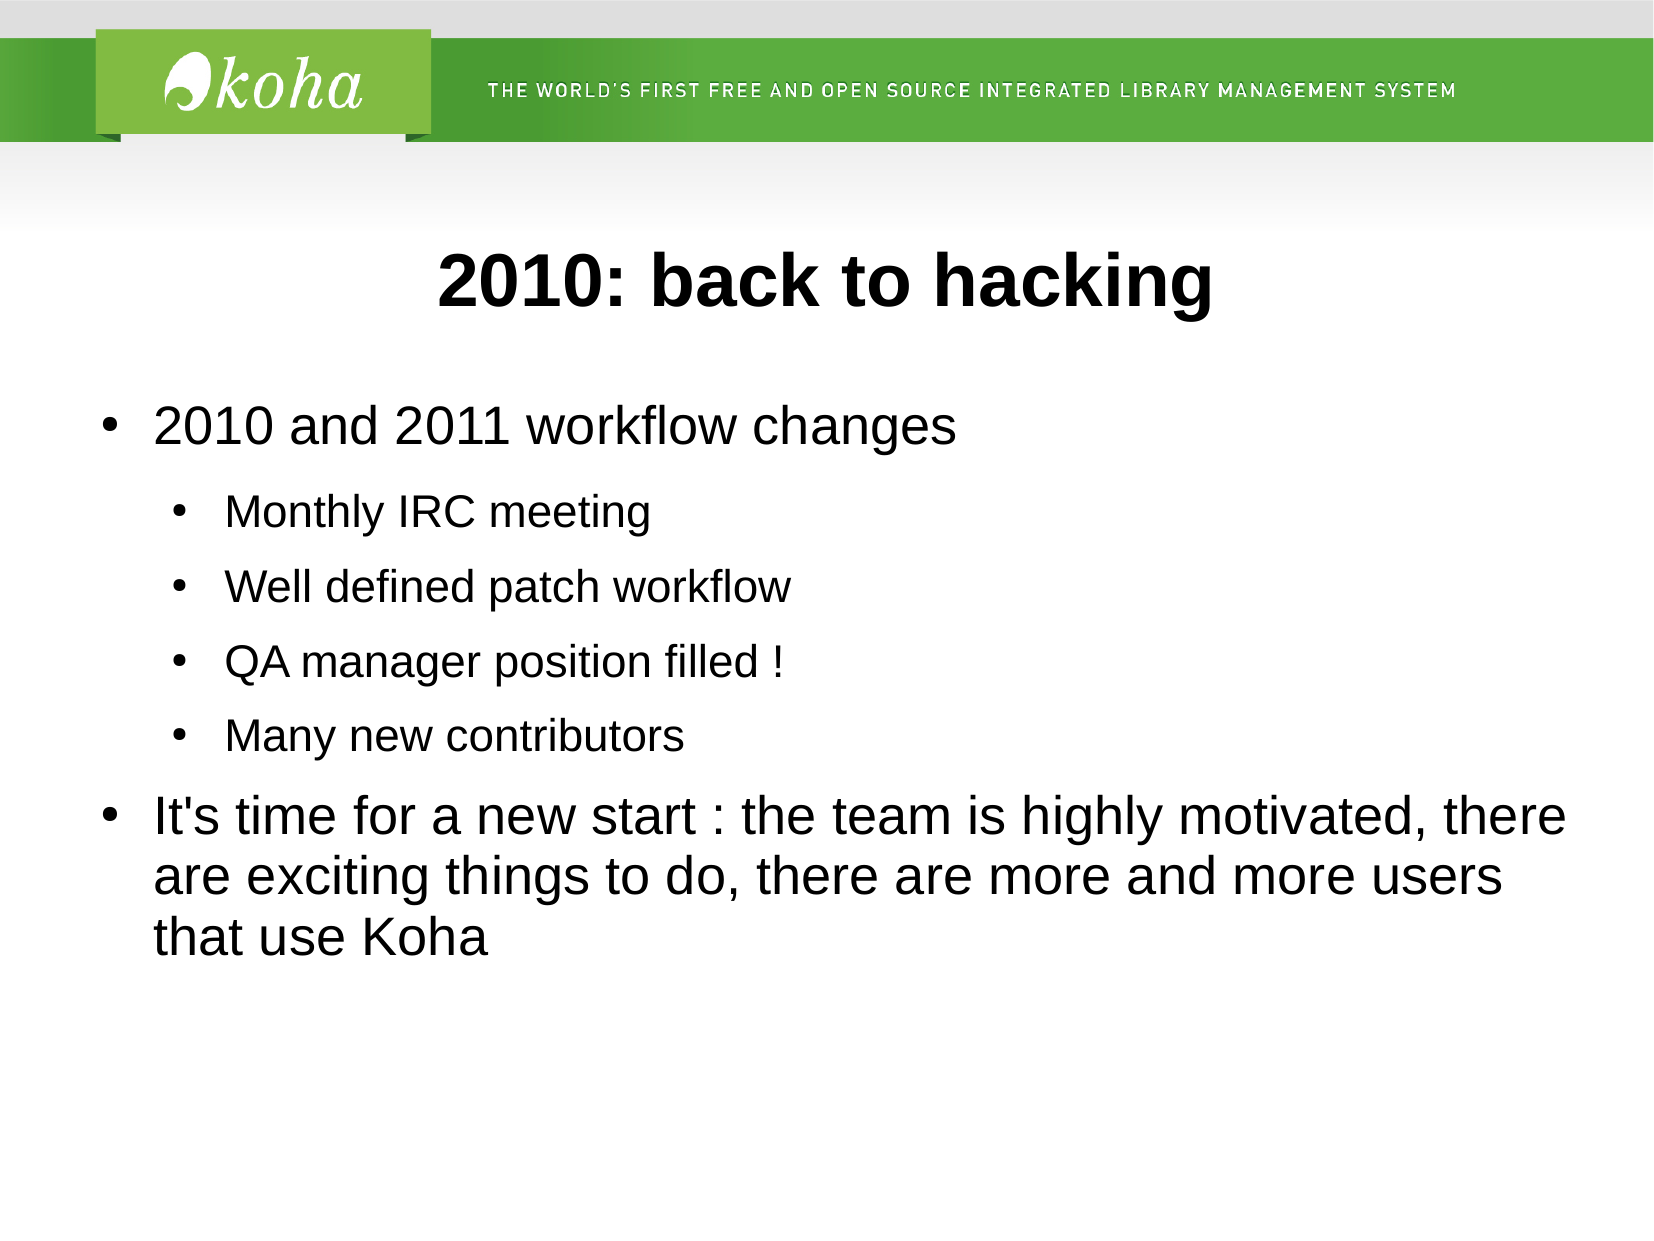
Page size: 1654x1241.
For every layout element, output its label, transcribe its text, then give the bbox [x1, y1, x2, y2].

list 2010 and 2011 workflow changes Monthly IRC meeting Well defined patch workflow QA manager position filled ! Many new contributors It's time for a new start : the team is highly motivated, there are exciting things to do, there are more and more users that use Koha [82, 395, 1571, 1115]
picture [0, 0, 1654, 1241]
title 2010: back to hacking [82, 177, 1571, 385]
